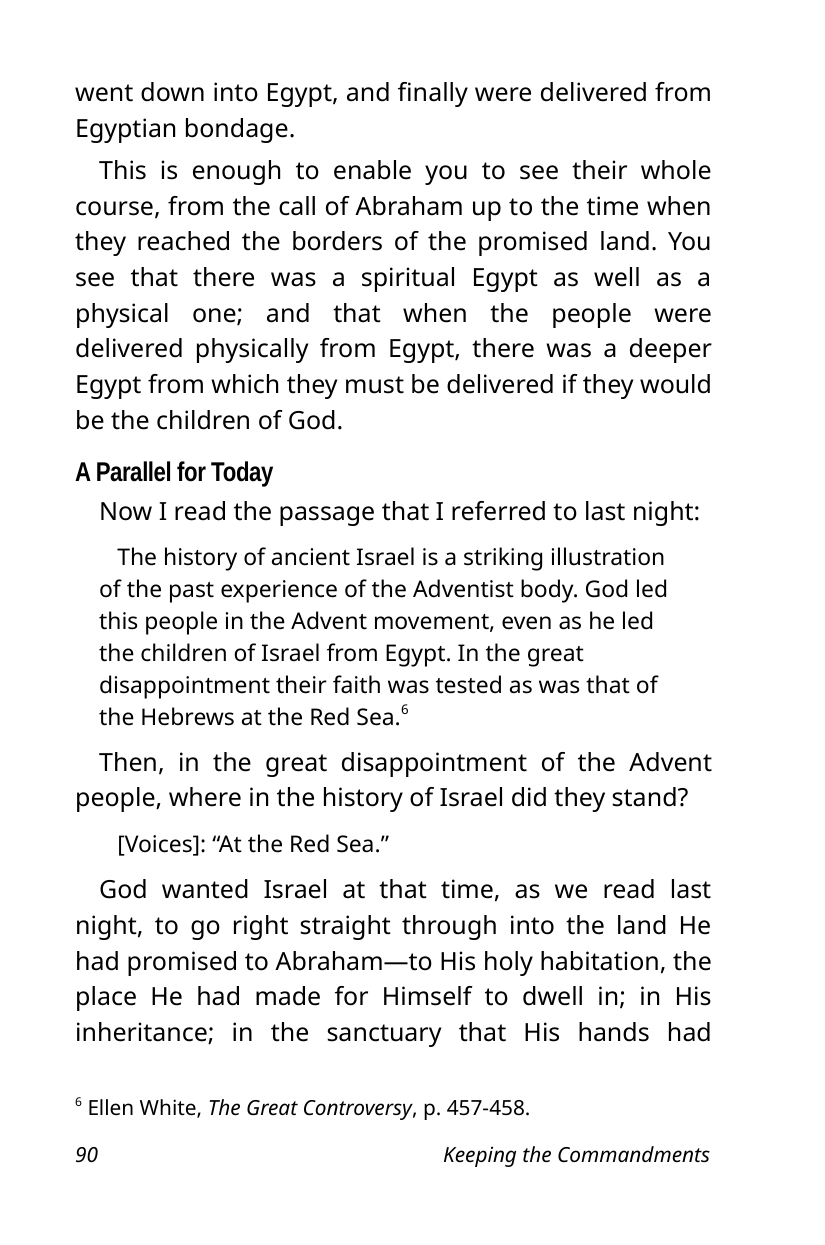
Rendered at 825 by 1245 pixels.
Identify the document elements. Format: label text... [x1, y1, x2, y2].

text Then, in the great disappointment of the Advent people, where in the history of Israel did they stand? [75, 744, 712, 814]
text [Voices]: “At the Red Sea.” [99, 828, 688, 859]
text This is enough to enable you to see their whole course, from the call of Abraham up to the time when they reached the borders of the promised land. You see that there was a spiritual Egypt as well as a physical one; and that when the people were delivered physically from Egypt, there was a deeper Egypt from which they must be delivered if they would be the children of God. [75, 152, 712, 437]
text Ellen White, The Great Controversy, p. 457-458. [75, 1093, 712, 1122]
text God wanted Israel at that time, as we read last night, to go right straight through into the land He had promised to Abraham—to His holy habitation, the place He had made for Himself to dwell in; in His inheritance; in the sanctuary that His hands had [75, 872, 712, 1049]
text went down into Egypt, and finally were delivered from Egyptian bondage. [75, 75, 712, 145]
text Now I read the passage that I referred to last night: [75, 493, 712, 527]
text The history of ancient Israel is a striking illustration of the past experience of the Adventist body. God led this people in the Advent movement, even as he led the children of Israel from Egypt. In the great disappointment their faith was tested as was that of the Hebrews at the Red Sea. [99, 541, 688, 732]
subtitle A Parallel for Today [75, 456, 712, 487]
